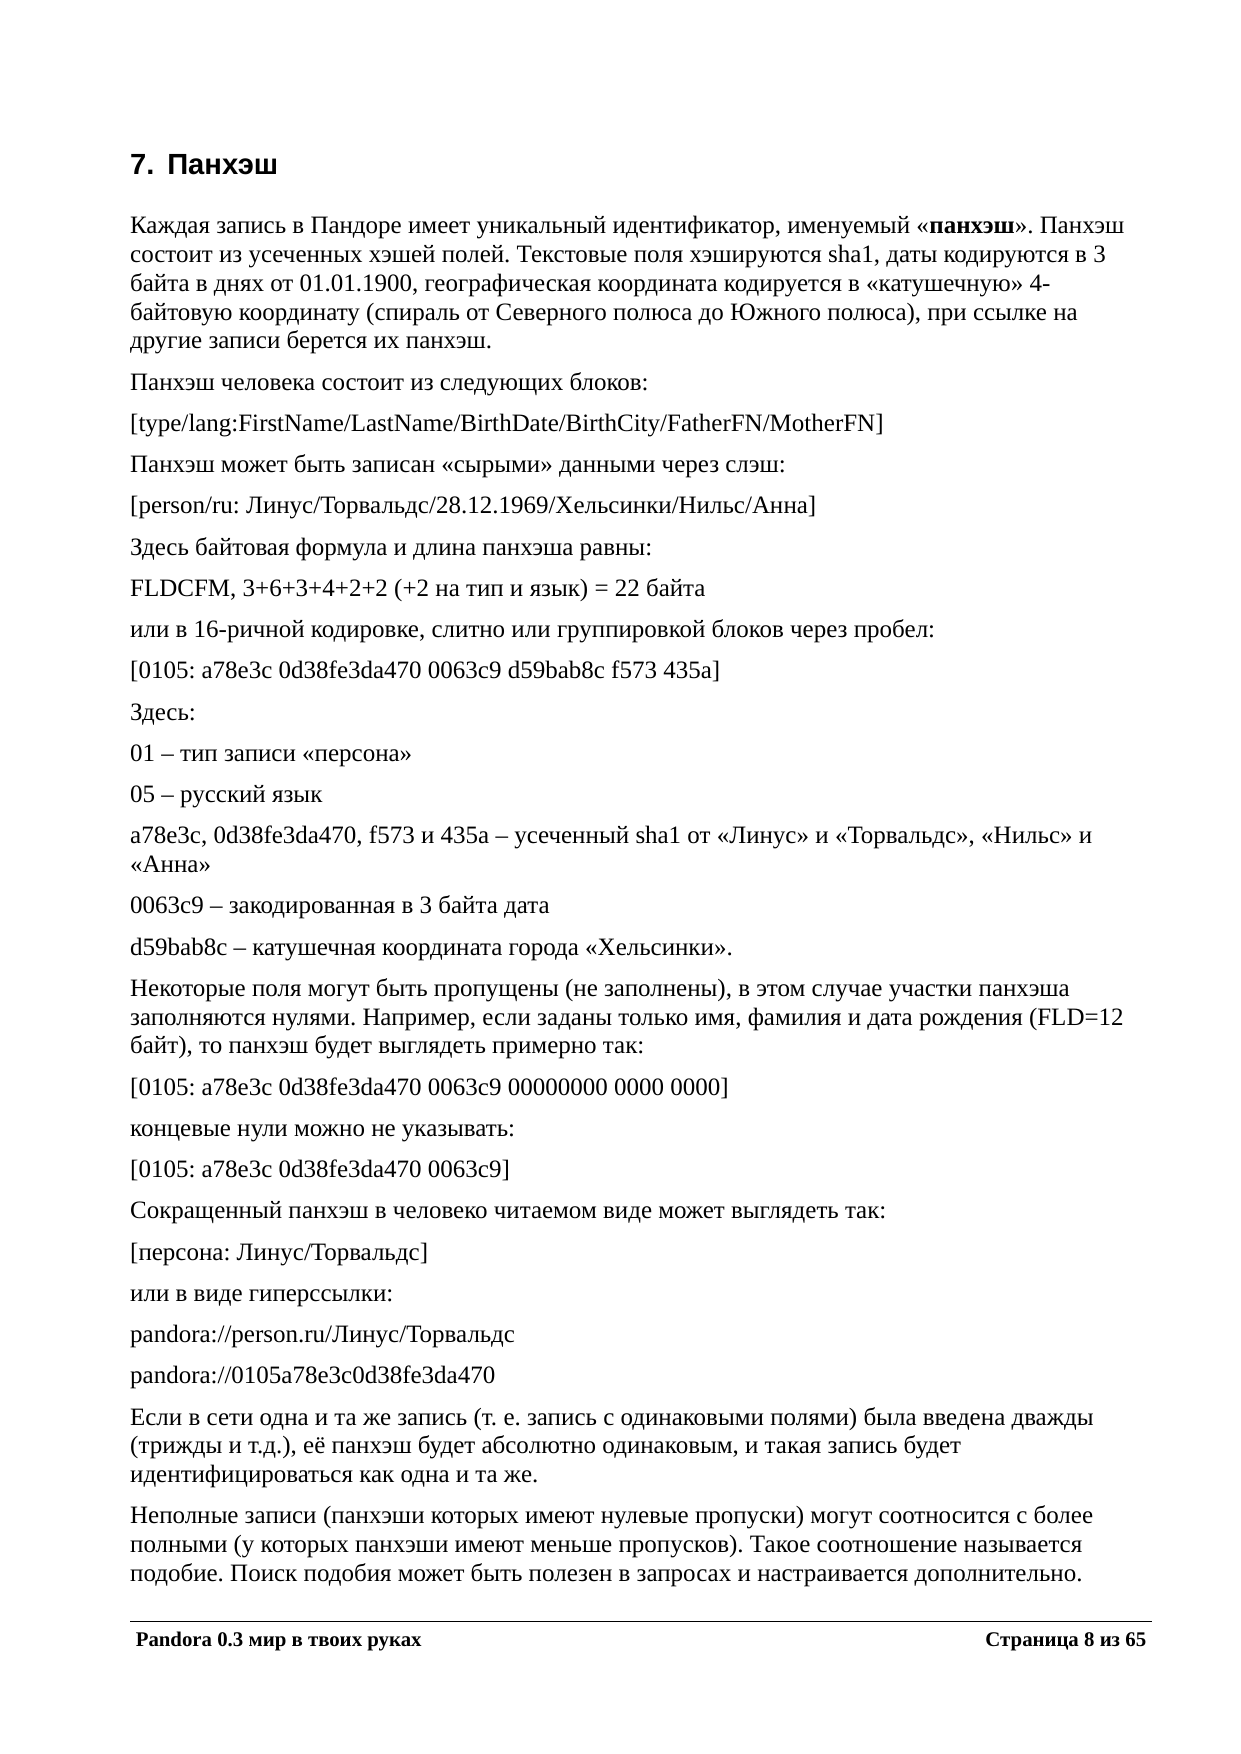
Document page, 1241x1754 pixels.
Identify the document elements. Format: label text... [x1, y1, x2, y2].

text Здесь байтовая формула и длина панхэша равны: [130, 532, 1152, 560]
text [person/ru: Линус/Торвальдс/28.12.1969/Хельсинки/Нильс/Анна] [130, 490, 1152, 519]
text a78e3c, 0d38fe3da470, f573 и 435a – усеченный sha1 от «Линус» и «Торвальдс», «Нильс» и «Анна» [130, 820, 1152, 878]
text d59bab8c – катушечная координата города «Хельсинки». [130, 932, 1152, 960]
text pandora://person.ru/Линус/Торвальдс [130, 1319, 1152, 1348]
text [type/lang:FirstName/LastName/BirthDate/BirthCity/FatherFN/MotherFN] [130, 408, 1152, 437]
text [0105: a78e3c 0d38fe3da470 0063c9 00000000 0000 0000] [130, 1072, 1152, 1100]
text pandora://0105a78e3c0d38fe3da470 [130, 1360, 1152, 1389]
subtitle Панхэш [130, 147, 1152, 180]
text или в виде гиперссылки: [130, 1278, 1152, 1307]
text [0105: a78e3c 0d38fe3da470 0063c9] [130, 1154, 1152, 1183]
text Если в сети одна и та же запись (т. е. запись с одинаковыми полями) была введена дважды (трижды и т.д.), её панхэш будет абсолютно одинаковым, и такая запись будет идентифицироваться как одна и та же. [130, 1402, 1152, 1488]
text [0105: a78e3c 0d38fe3da470 0063c9 d59bab8c f573 435a] [130, 655, 1152, 684]
text Сокращенный панхэш в человеко читаемом виде может выглядеть так: [130, 1195, 1152, 1224]
text концевые нули можно не указывать: [130, 1113, 1152, 1142]
text Панхэш может быть записан «сырыми» данными через слэш: [130, 449, 1152, 478]
text или в 16-ричной кодировке, слитно или группировкой блоков через пробел: [130, 614, 1152, 643]
text [персона: Линус/Торвальдс] [130, 1237, 1152, 1265]
text 0063c9 – закодированная в 3 байта дата [130, 890, 1152, 919]
text 01 – тип записи «персона» [130, 738, 1152, 767]
text Неполные записи (панхэши которых имеют нулевые пропуски) могут соотносится с более полными (у которых панхэши имеют меньше пропусков). Такое соотношение называется подобие. Поиск подобия может быть полезен в запросах и настраивается дополнительно. [130, 1500, 1152, 1587]
text Некоторые поля могут быть пропущены (не заполнены), в этом случае участки панхэша заполняются нулями. Например, если заданы только имя, фамилия и дата рождения (FLD=12 байт), то панхэш будет выглядеть примерно так: [130, 973, 1152, 1059]
text FLDCFM, 3+6+3+4+2+2 (+2 на тип и язык) = 22 байта [130, 573, 1152, 602]
text Панхэш человека состоит из следующих блоков: [130, 367, 1152, 395]
text Здесь: [130, 697, 1152, 725]
text Каждая запись в Пандоре имеет уникальный идентификатор, именуемый «панхэш». Панхэш состоит из усеченных хэшей полей. Текстовые поля хэшируются sha1, даты кодируются в 3 байта в днях от 01.01.1900, географическая координата кодируется в «катушечную» 4-байтовую координату (спираль от Северного полюса до Южного полюса), при ссылке на другие записи берется их панхэш. [130, 210, 1152, 354]
text 05 – русский язык [130, 779, 1152, 808]
